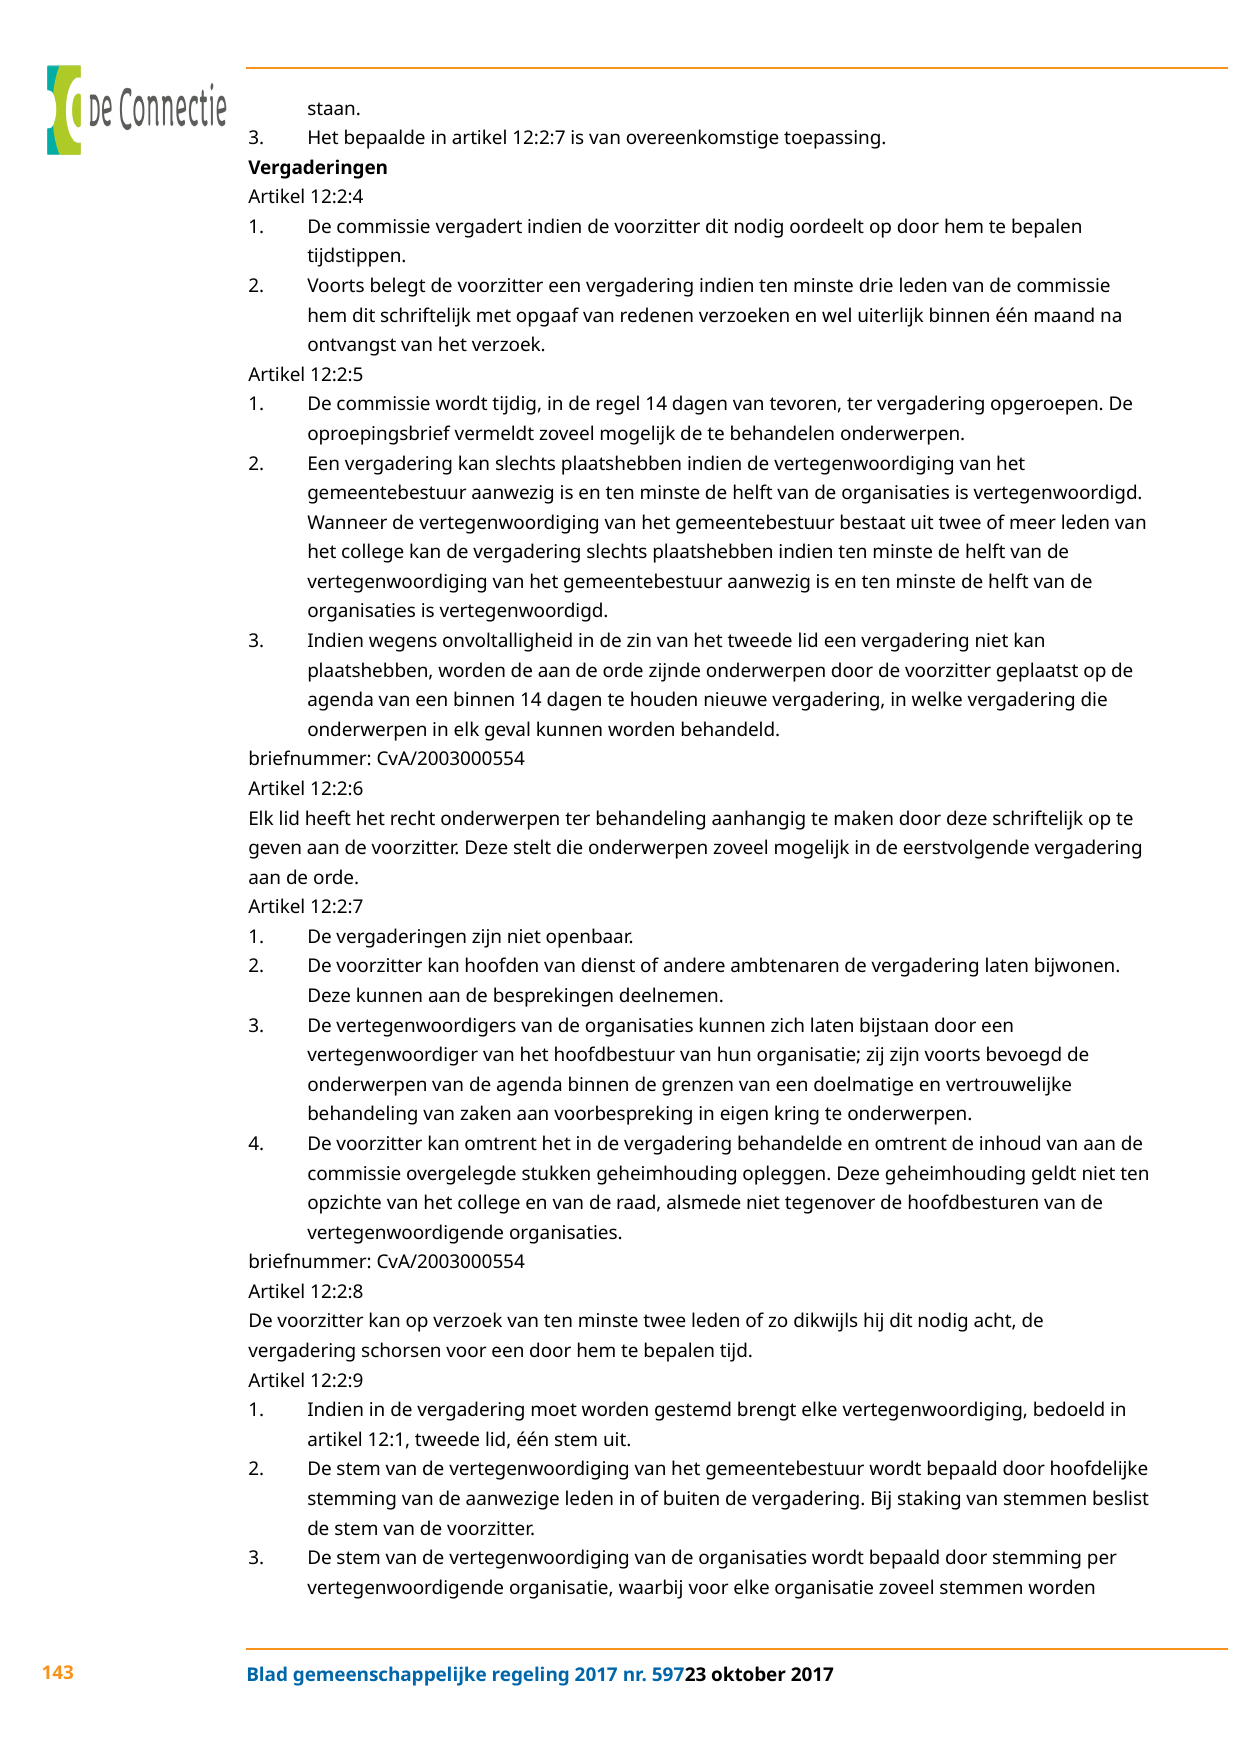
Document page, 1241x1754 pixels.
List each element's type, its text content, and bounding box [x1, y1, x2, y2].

list De commissie wordt tijdig, in de regel 14 dagen van tevoren, ter vergadering opgeroepen. De oproepingsbrief vermeldt zoveel mogelijk de te behandelen onderwerpen. [248, 391, 1152, 446]
list De vertegenwoordigers van de organisaties kunnen zich laten bijstaan door een vertegenwoordiger van het hoofdbestuur van hun organisatie; zij zijn voorts bevoegd de onderwerpen van de agenda binnen de grenzen van een doelmatige en vertrouwelijke behandeling van zaken aan voorbespreking in eigen kring te onderwerpen. [248, 1012, 1152, 1126]
list Een vergadering kan slechts plaatshebben indien de vertegenwoordiging van het gemeentebestuur aanwezig is en ten minste de helft van de organisaties is vertegenwoordigd. Wanneer de vertegenwoordiging van het gemeentebestuur bestaat uit twee of meer leden van het college kan de vergadering slechts plaatshebben indien ten minste de helft van de vertegenwoordiging van het gemeentebestuur aanwezig is en ten minste de helft van de organisaties is vertegenwoordigd. [248, 450, 1152, 623]
text Artikel 12:2:4 [248, 183, 1152, 209]
text Artikel 12:2:5 [248, 361, 1152, 387]
list Voorts belegt de voorzitter een vergadering indien ten minste drie leden van de commissie hem dit schriftelijk met opgaaf van redenen verzoeken en wel uiterlijk binnen één maand na ontvangst van het verzoek. [248, 272, 1152, 357]
list De vergaderingen zijn niet openbaar. [248, 923, 1152, 949]
list De stem van de vertegenwoordiging van de organisaties wordt bepaald door stemming per vertegenwoordigende organisatie, waarbij voor elke organisatie zoveel stemmen worden [248, 1544, 1152, 1600]
text Artikel 12:2:7 [248, 893, 1152, 919]
picture [41, 47, 231, 172]
text Artikel 12:2:8 [248, 1278, 1152, 1304]
list De voorzitter kan omtrent het in de vergadering behandelde en omtrent de inhoud van aan de commissie overgelegde stukken geheimhouding opleggen. Deze geheimhouding geldt niet ten opzichte van het college en van de raad, alsmede niet tegenover de hoofdbesturen van de vertegenwoordigende organisaties. [248, 1130, 1152, 1245]
list Het bepaalde in artikel 12:2:7 is van overeenkomstige toepassing. [248, 124, 1152, 150]
text De voorzitter kan op verzoek van ten minste twee leden of zo dikwijls hij dit nodig acht, de vergadering schorsen voor een door hem te bepalen tijd. [248, 1308, 1152, 1363]
text briefnummer: CvA/2003000554 [248, 1248, 1152, 1274]
list De commissie vergadert indien de voorzitter dit nodig oordeelt op door hem te bepalen tijdstippen. [248, 213, 1152, 268]
list De stem van de vertegenwoordiging van het gemeentebestuur wordt bepaald door hoofdelijke stemming van de aanwezige leden in of buiten de vergadering. Bij staking van stemmen beslist de stem van de voorzitter. [248, 1456, 1152, 1541]
text Artikel 12:2:6 [248, 775, 1152, 801]
list Indien in de vergadering moet worden gestemd brengt elke vertegenwoordiging, bedoeld in artikel 12:1, tweede lid, één stem uit. [248, 1396, 1152, 1452]
list staan. [248, 95, 1152, 121]
list Indien wegens onvoltalligheid in de zin van het tweede lid een vergadering niet kan plaatshebben, worden de aan de orde zijnde onderwerpen door de voorzitter geplaatst op de agenda van een binnen 14 dagen te houden nieuwe vergadering, in welke vergadering die onderwerpen in elk geval kunnen worden behandeld. [248, 627, 1152, 742]
text Artikel 12:2:9 [248, 1367, 1152, 1393]
text Vergaderingen [248, 154, 1152, 180]
text Elk lid heeft het recht onderwerpen ter behandeling aanhangig te maken door deze schriftelijk op te geven aan de voorzitter. Deze stelt die onderwerpen zoveel mogelijk in de eerstvolgende vergadering aan de orde. [248, 805, 1152, 890]
list De voorzitter kan hoofden van dienst of andere ambtenaren de vergadering laten bijwonen. Deze kunnen aan de besprekingen deelnemen. [248, 953, 1152, 1008]
text briefnummer: CvA/2003000554 [248, 746, 1152, 771]
